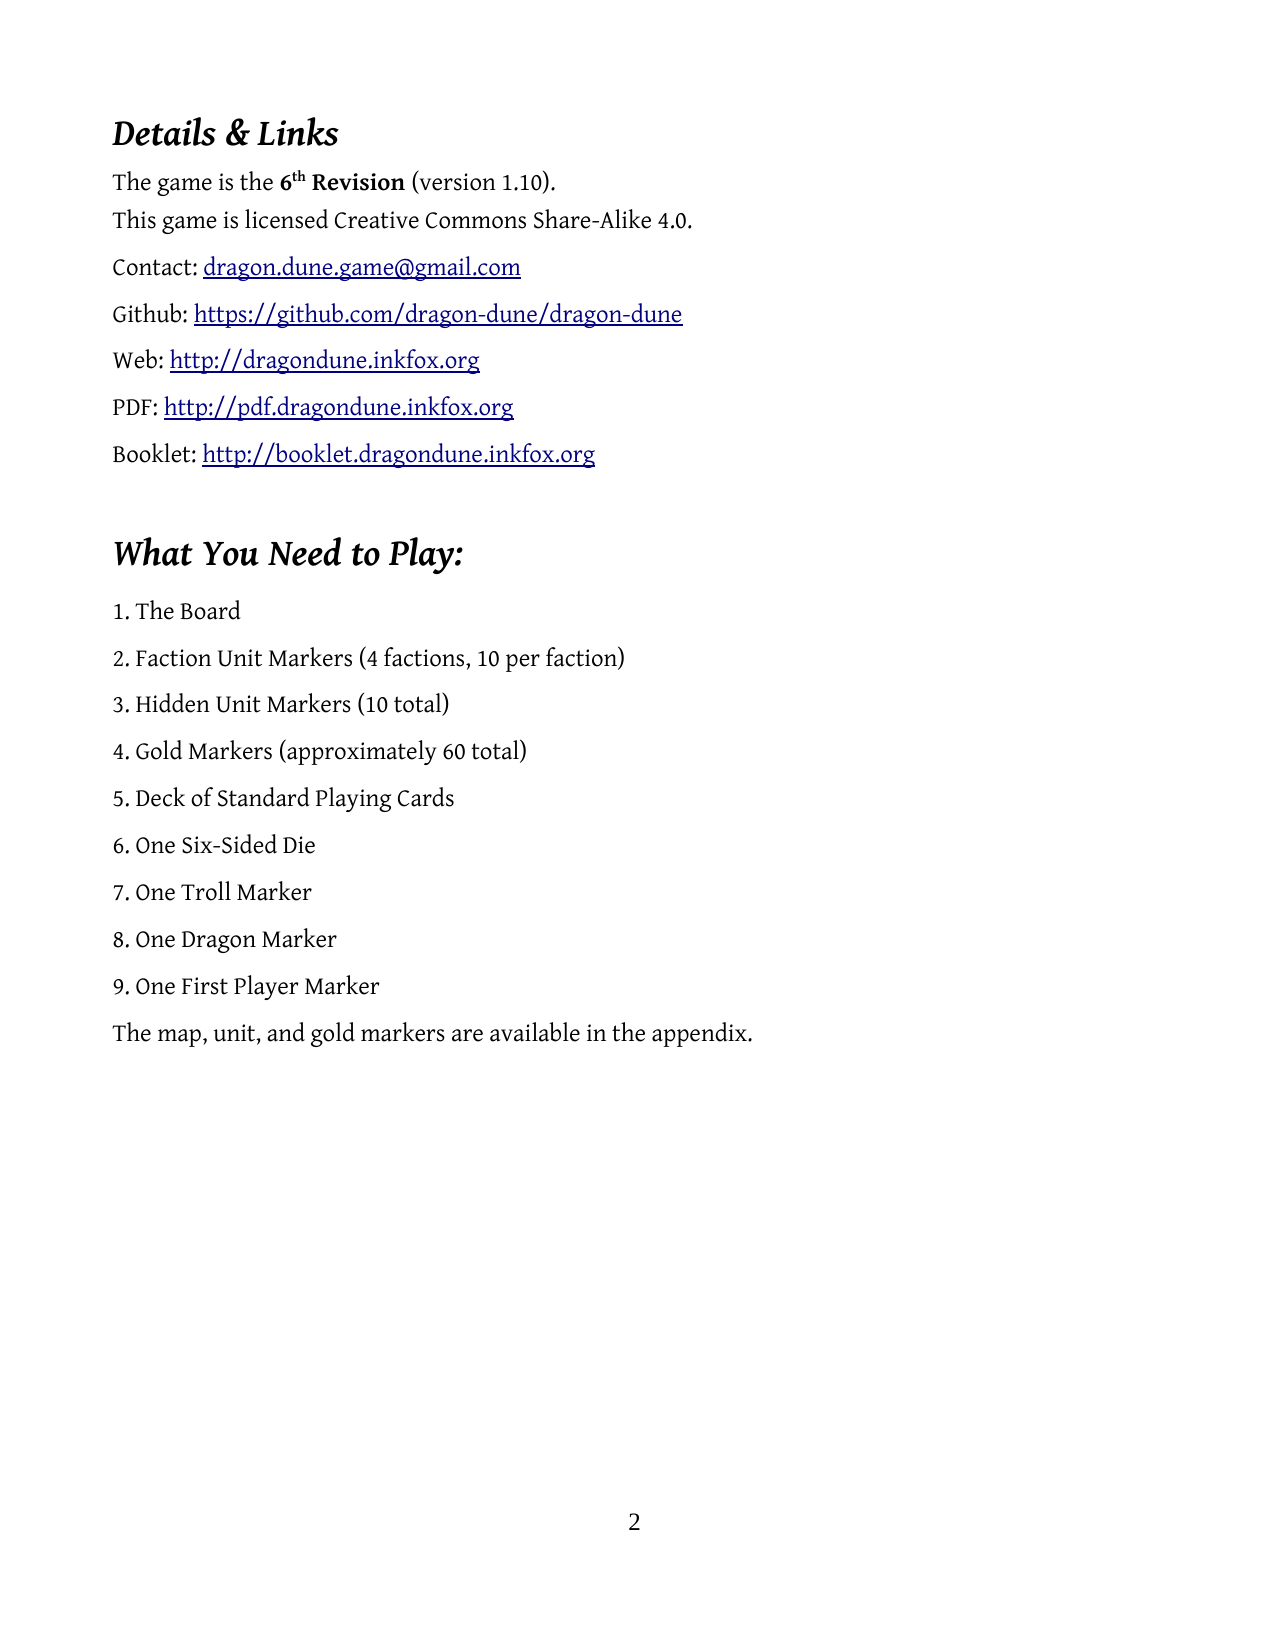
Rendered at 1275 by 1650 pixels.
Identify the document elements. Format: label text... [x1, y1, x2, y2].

text 2. Faction Unit Markers (4 factions, 10 per faction) [112, 644, 1162, 673]
text 7. One Troll Marker [112, 878, 1162, 907]
text 6. One Six-Sided Die [112, 832, 1162, 861]
text 5. Deck of Standard Playing Cards [112, 785, 1162, 814]
text The map, unit, and gold markers are available in the appendix. [112, 1019, 1162, 1048]
text Contact: dragon.dune.game@gmail.com [112, 253, 1162, 282]
text The game is the 6th Revision (version 1.10). [112, 168, 1162, 197]
text 3. Hidden Unit Markers (10 total) [112, 691, 1162, 720]
subtitle Details & Links [112, 112, 1162, 156]
text PDF: http://pdf.dragondune.inkfox.org [112, 394, 1162, 423]
text 1. The Board [112, 597, 1162, 626]
text This game is licensed Creative Commons Share-Alike 4.0. [112, 206, 1162, 235]
subtitle What You Need to Play: [112, 532, 1162, 576]
text 4. Gold Markers (approximately 60 total) [112, 738, 1162, 767]
text Github: https://github.com/dragon-dune/dragon-dune [112, 300, 1162, 329]
text 8. One Dragon Marker [112, 925, 1162, 954]
text 9. One First Player Marker [112, 972, 1162, 1001]
text Booklet: http://booklet.dragondune.inkfox.org [112, 441, 1162, 498]
text Web: http://dragondune.inkfox.org [112, 347, 1162, 376]
